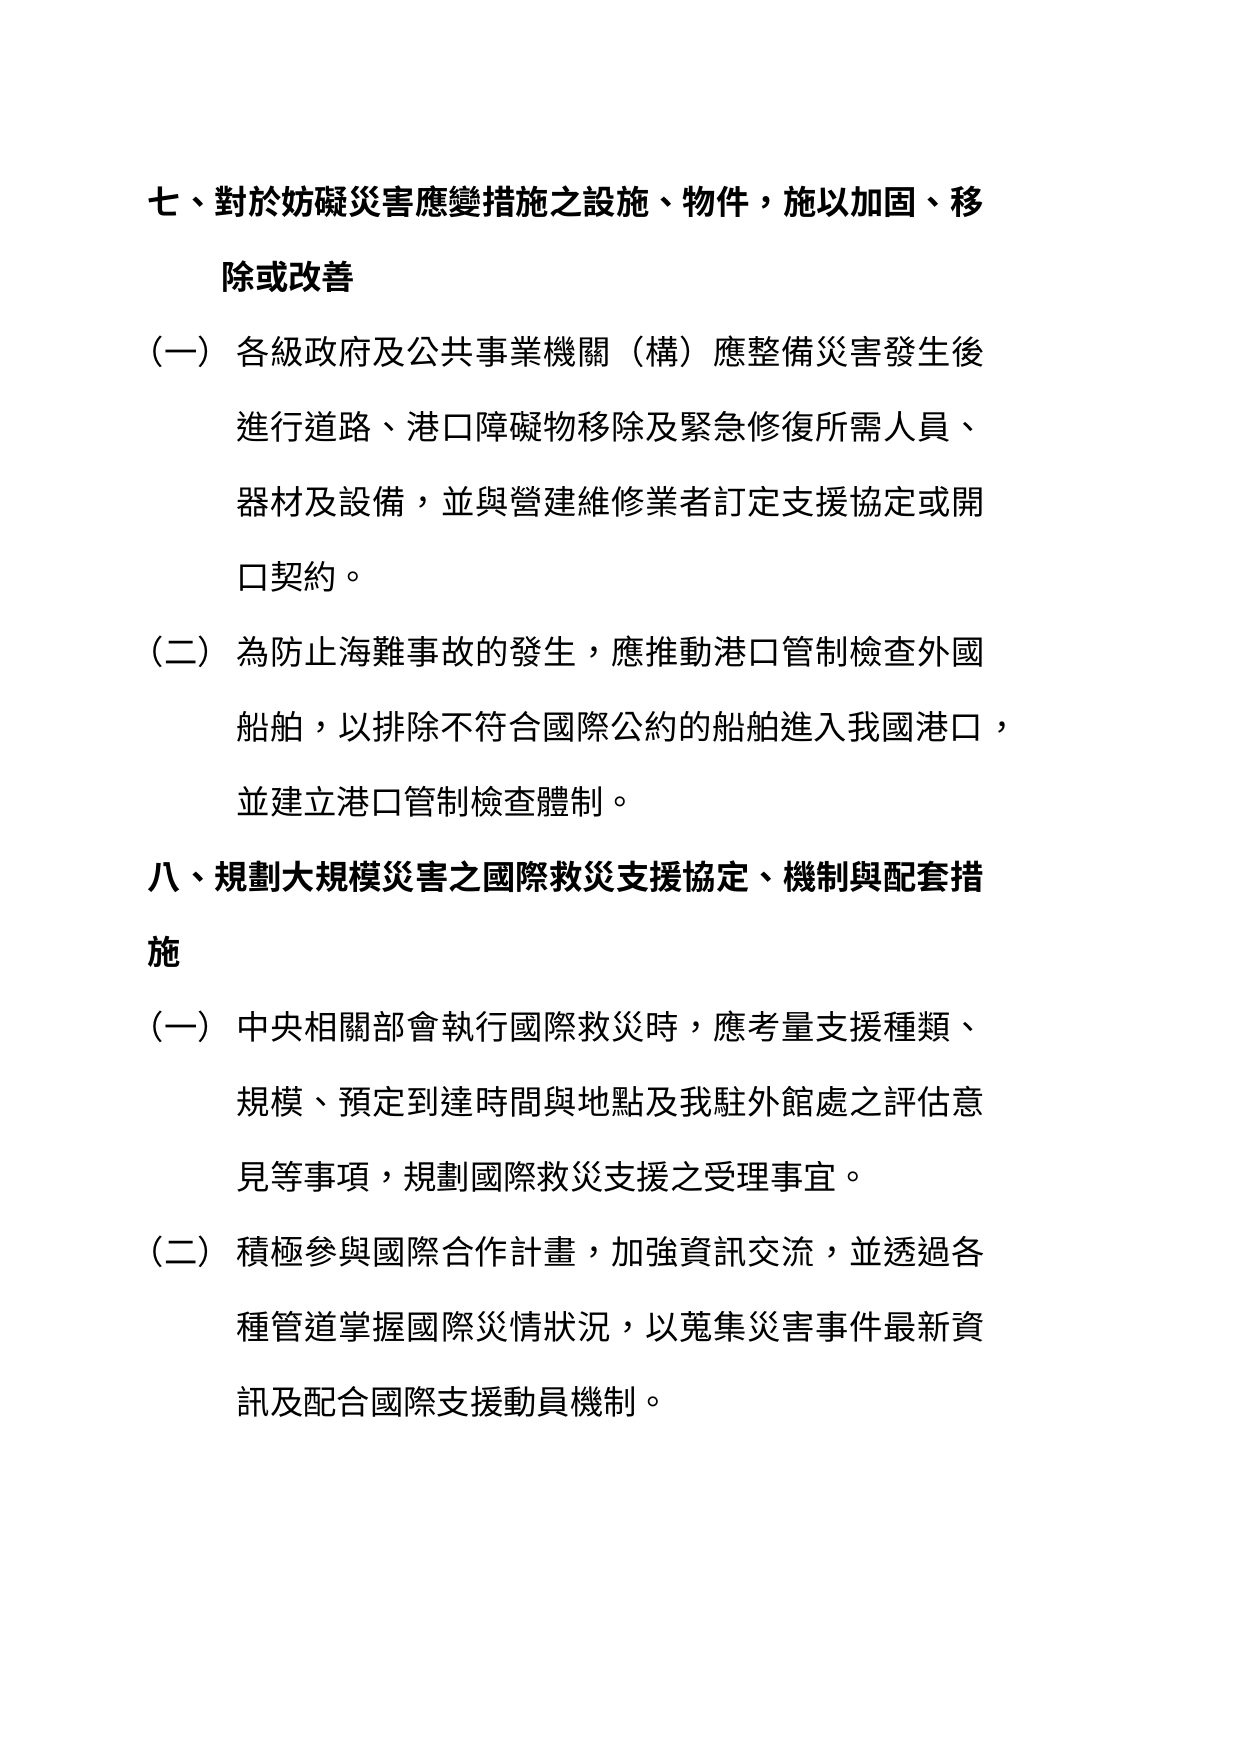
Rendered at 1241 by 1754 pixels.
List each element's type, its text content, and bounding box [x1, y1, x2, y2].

subtitle 八、規劃大規模災害之國際救災支援協定、機制與配套措施 [148, 837, 985, 987]
list 為防止海難事故的發生，應推動港口管制檢查外國船舶，以排除不符合國際公約的船舶進入我國港口，並建立港口管制檢查體制。 [231, 612, 985, 837]
subtitle 七、對於妨礙災害應變措施之設施、物件，施以加固、移除或改善 [148, 162, 985, 312]
list 積極參與國際合作計畫，加強資訊交流，並透過各種管道掌握國際災情狀況，以蒐集災害事件最新資訊及配合國際支援動員機制。 [231, 1212, 985, 1437]
list 各級政府及公共事業機關（構）應整備災害發生後進行道路、港口障礙物移除及緊急修復所需人員、器材及設備，並與營建維修業者訂定支援協定或開口契約。 [231, 312, 985, 612]
list 中央相關部會執行國際救災時，應考量支援種類、規模、預定到達時間與地點及我駐外館處之評估意見等事項，規劃國際救災支援之受理事宜。 [231, 987, 985, 1212]
